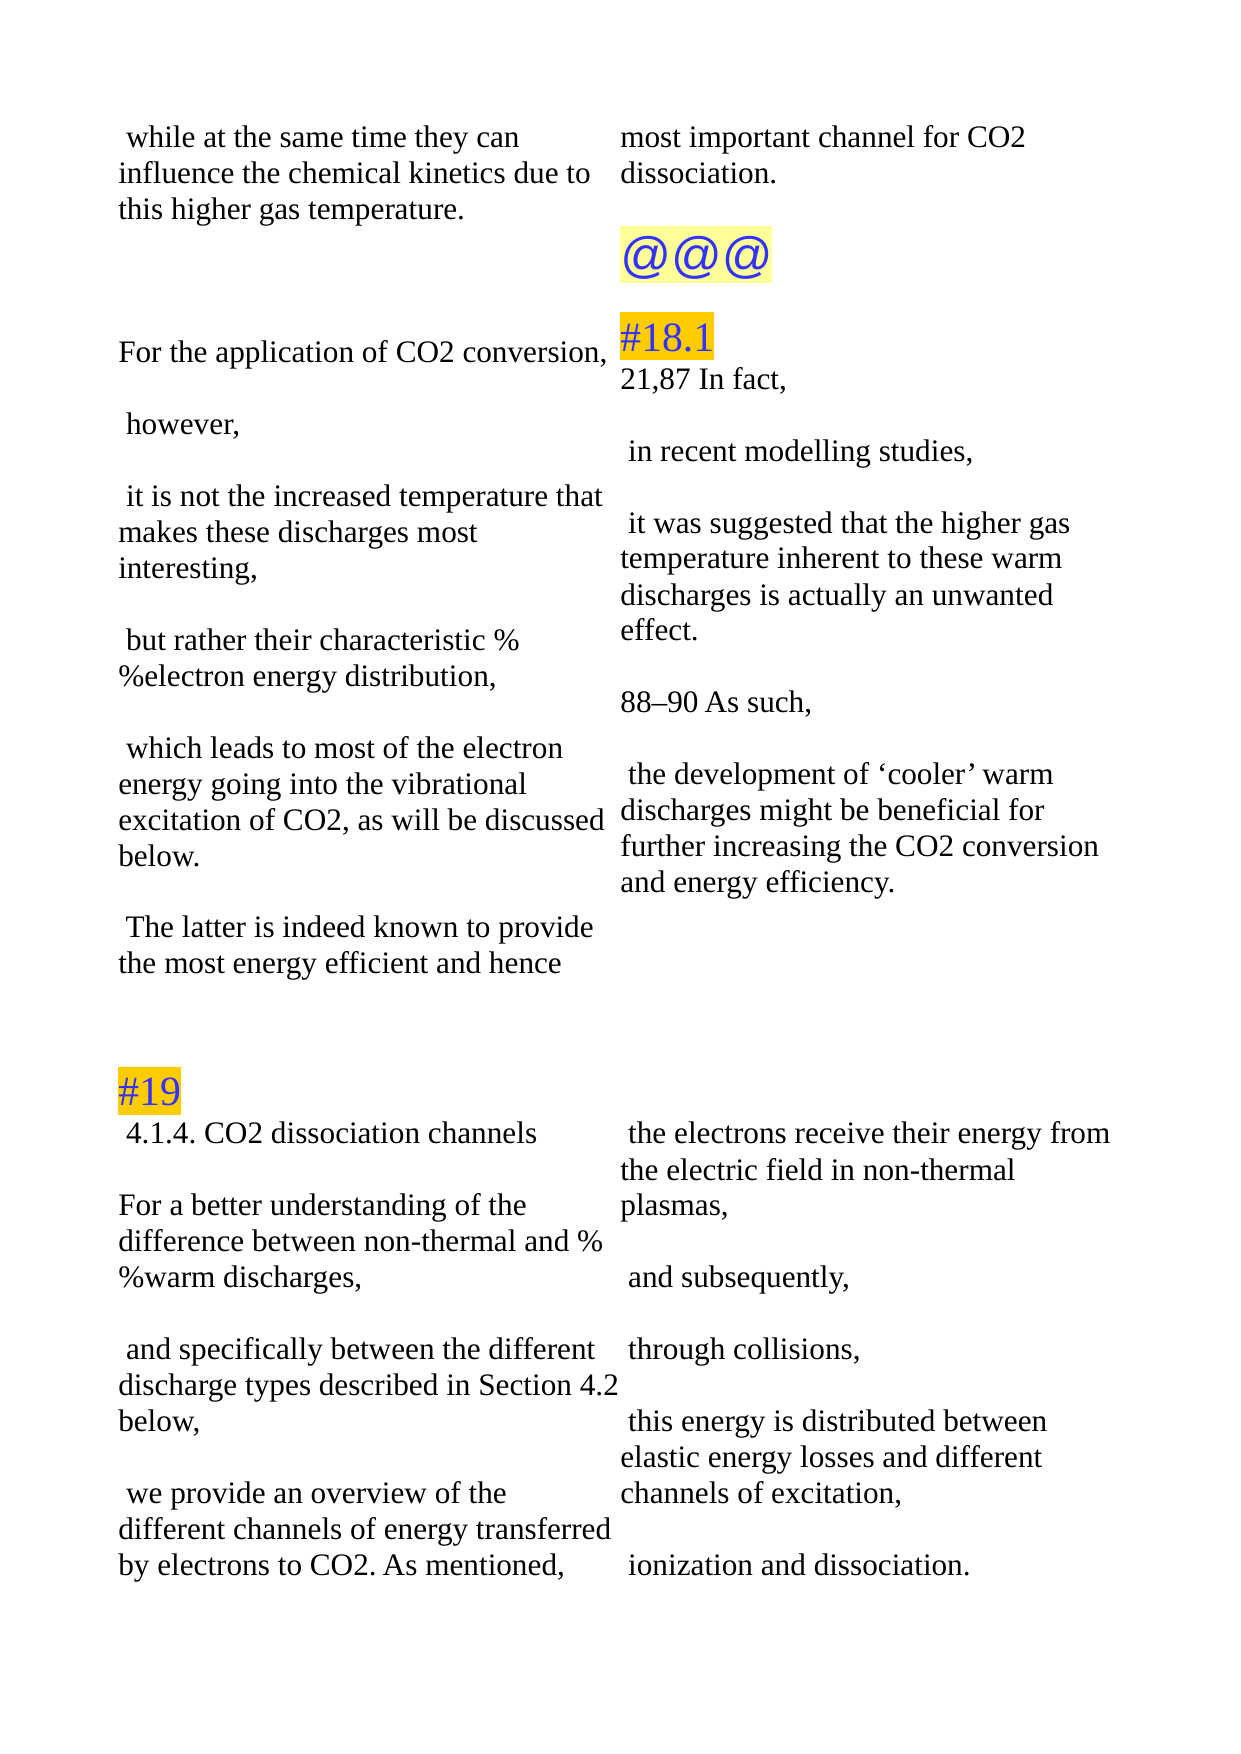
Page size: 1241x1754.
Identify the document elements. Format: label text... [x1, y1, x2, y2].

text The latter is indeed known to provide the most energy efficient and hence [118, 909, 620, 981]
text the electrons receive their energy from the electric field in non-thermal plasmas, [620, 1115, 1122, 1223]
text this energy is distributed between elastic energy losses and different channels of excitation, [620, 1402, 1122, 1510]
text For the application of CO2 conversion, [118, 334, 620, 370]
text however, [118, 406, 620, 442]
text #19 [118, 1067, 1122, 1115]
text and specifically between the different discharge types described in Section 4.2 below, [118, 1330, 620, 1438]
text we provide an overview of the different channels of energy transferred by electrons to CO2. As mentioned, [118, 1474, 620, 1582]
text in recent modelling studies, [620, 432, 1122, 468]
text @@@ [620, 226, 1122, 283]
text the development of ‘cooler’ warm discharges might be beneficial for further increasing the CO2 conversion and energy efficiency. [620, 755, 1122, 899]
text it is not the increased temperature that makes these discharges most interesting, [118, 477, 620, 585]
text while at the same time they can influence the chemical kinetics due to this higher gas temperature. [118, 118, 620, 226]
text which leads to most of the electron energy going into the vibrational excitation of CO2, as will be discussed below. [118, 729, 620, 873]
text through collisions, [620, 1330, 1122, 1366]
text 21,87 In fact, [620, 360, 1122, 396]
text For a better understanding of the difference between non-thermal and %%warm discharges, [118, 1187, 620, 1294]
text and subsequently, [620, 1258, 1122, 1294]
text ionization and dissociation. [620, 1546, 1122, 1582]
text 88–90 As such, [620, 683, 1122, 719]
text but rather their characteristic %%electron energy distribution, [118, 621, 620, 693]
text most important channel for CO2 dissociation. [620, 118, 1122, 190]
text 4.1.4. CO2 dissociation channels [118, 1115, 620, 1151]
text it was suggested that the higher gas temperature inherent to these warm discharges is actually an unwanted effect. [620, 504, 1122, 648]
text #18.1 [620, 312, 1122, 360]
